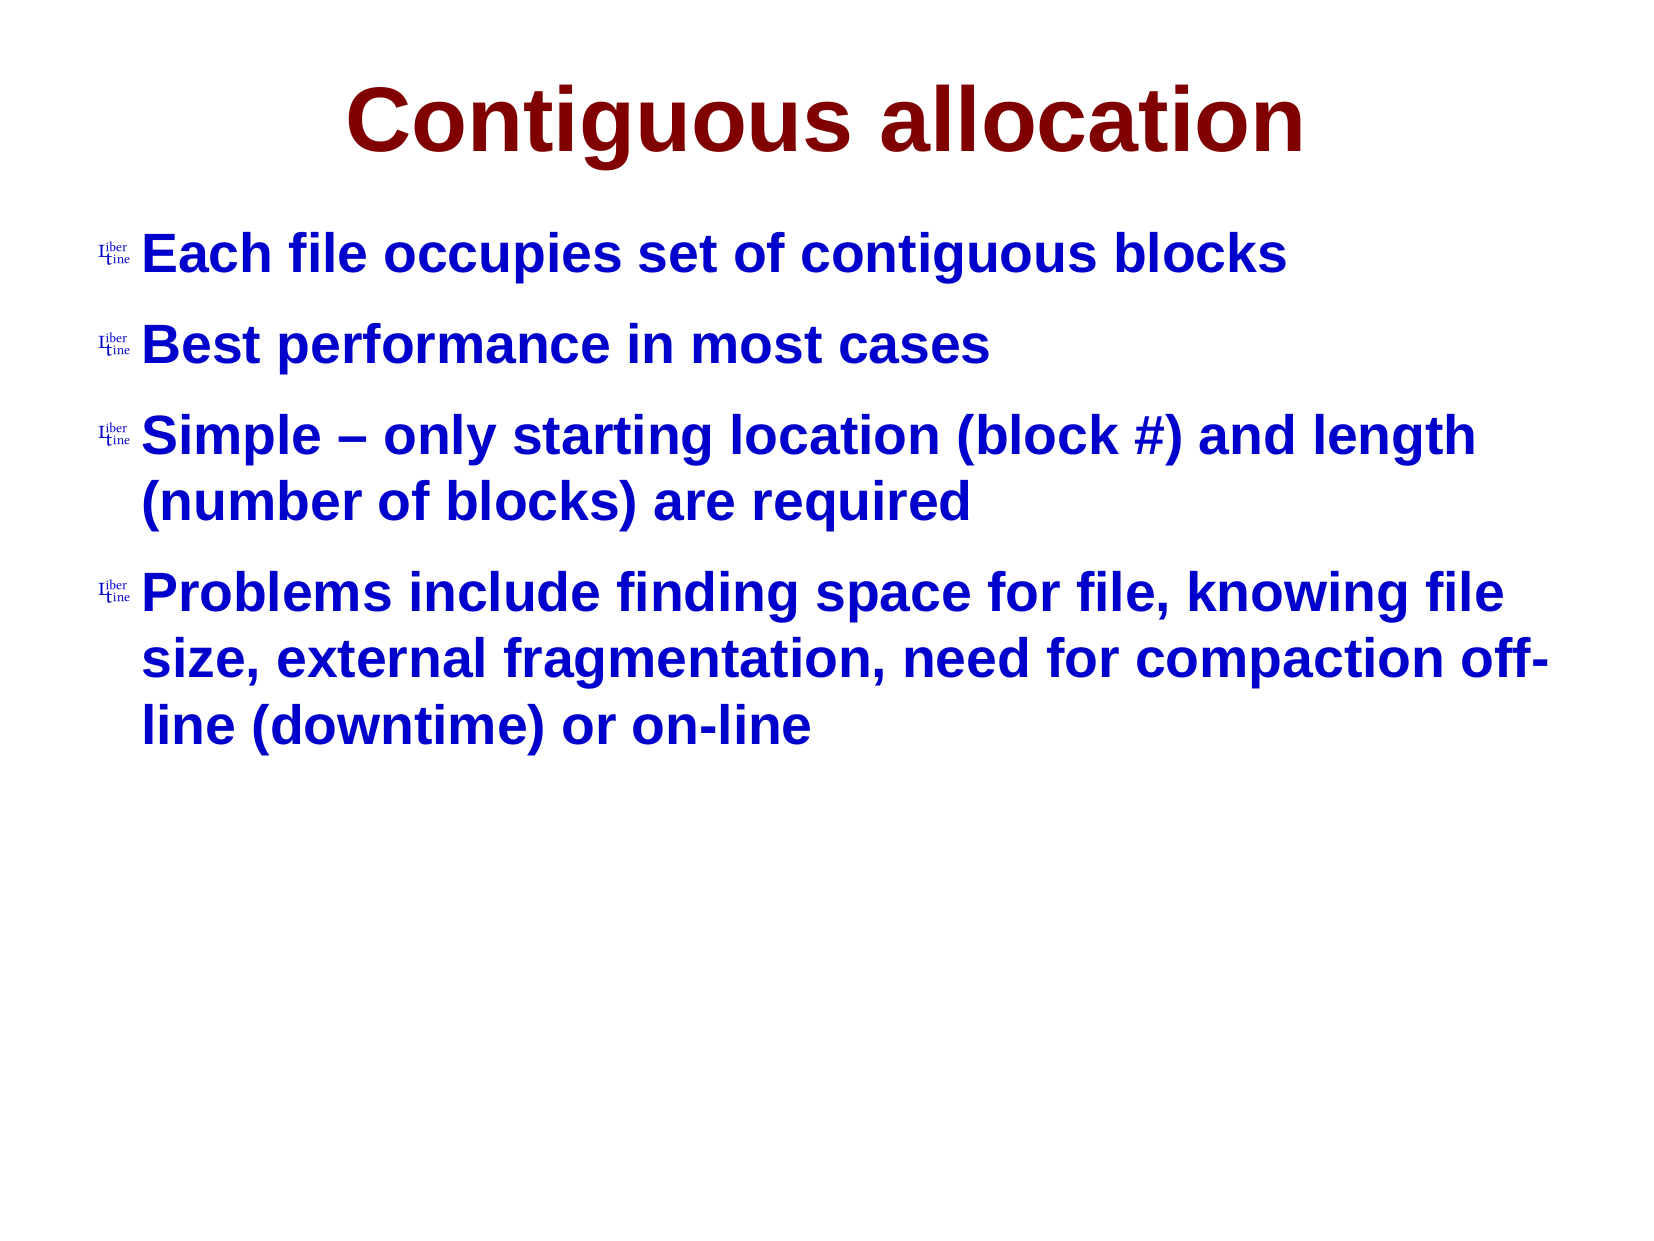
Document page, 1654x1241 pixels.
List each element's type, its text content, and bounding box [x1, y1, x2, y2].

title Contiguous allocation [82, 37, 1571, 193]
list Each file occupies set of contiguous blocks Best performance in most cases Simple – only starting location (block #) and length (number of blocks) are required Problems include finding space for file, knowing file size, external fragmentation, need for compaction off-line (downtime) or on-line [82, 217, 1571, 757]
